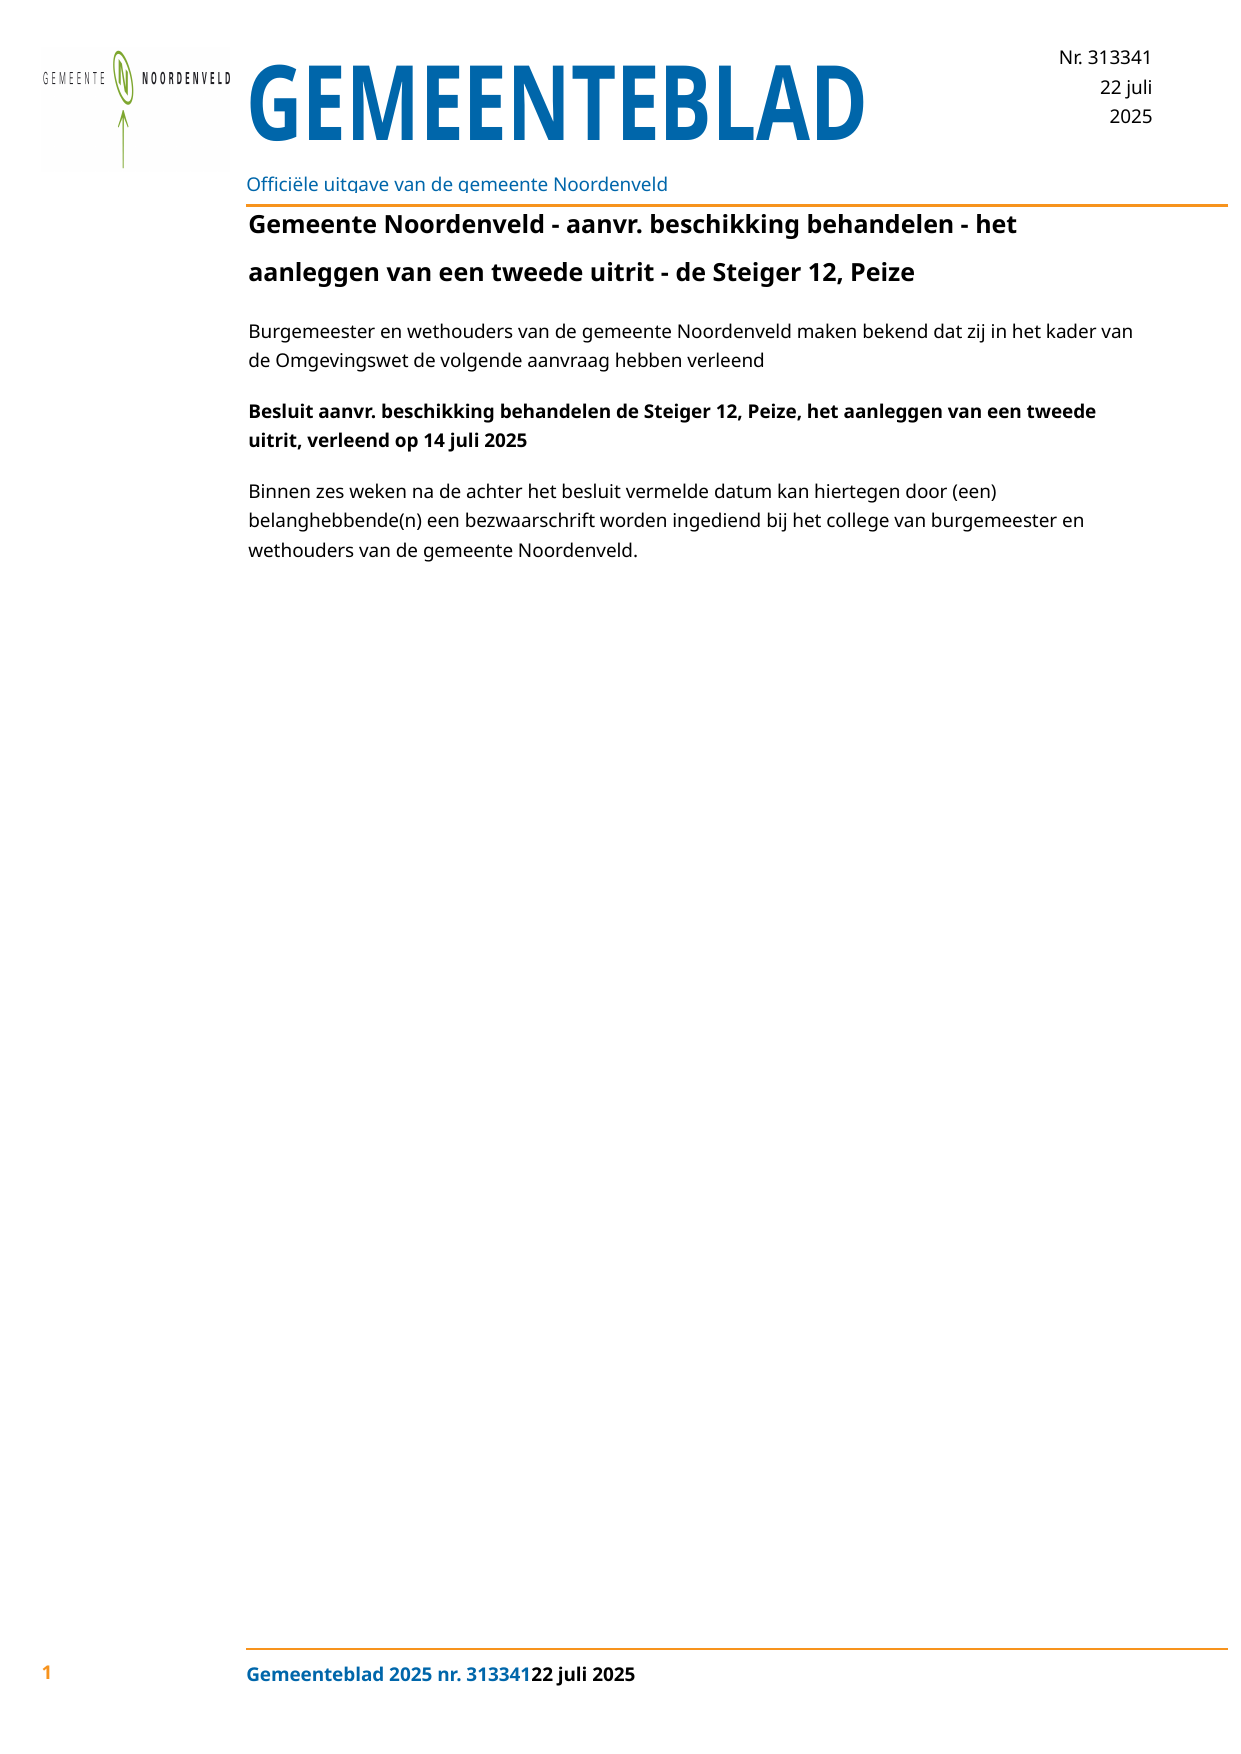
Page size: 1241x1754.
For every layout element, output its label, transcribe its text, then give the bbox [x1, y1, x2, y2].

text Gemeente Noordenveld - aanvr. beschikking behandelen - het aanleggen van een tweede uitrit - de Steiger 12, Peize [248, 207, 1152, 288]
text Binnen zes weken na de achter het besluit vermelde datum kan hiertegen door (een) belanghebbende(n) een bezwaarschrift worden ingediend bij het college van burgemeester en wethouders van de gemeente Noordenveld. [248, 478, 1152, 563]
picture [41, 47, 231, 172]
text Burgemeester en wethouders van de gemeente Noordenveld maken bekend dat zij in het kader van de Omgevingswet de volgende aanvraag hebben verleend [248, 318, 1152, 373]
text Besluit aanvr. beschikking behandelen de Steiger 12, Peize, het aanleggen van een tweede uitrit, verleend op 14 juli 2025 [248, 398, 1152, 453]
